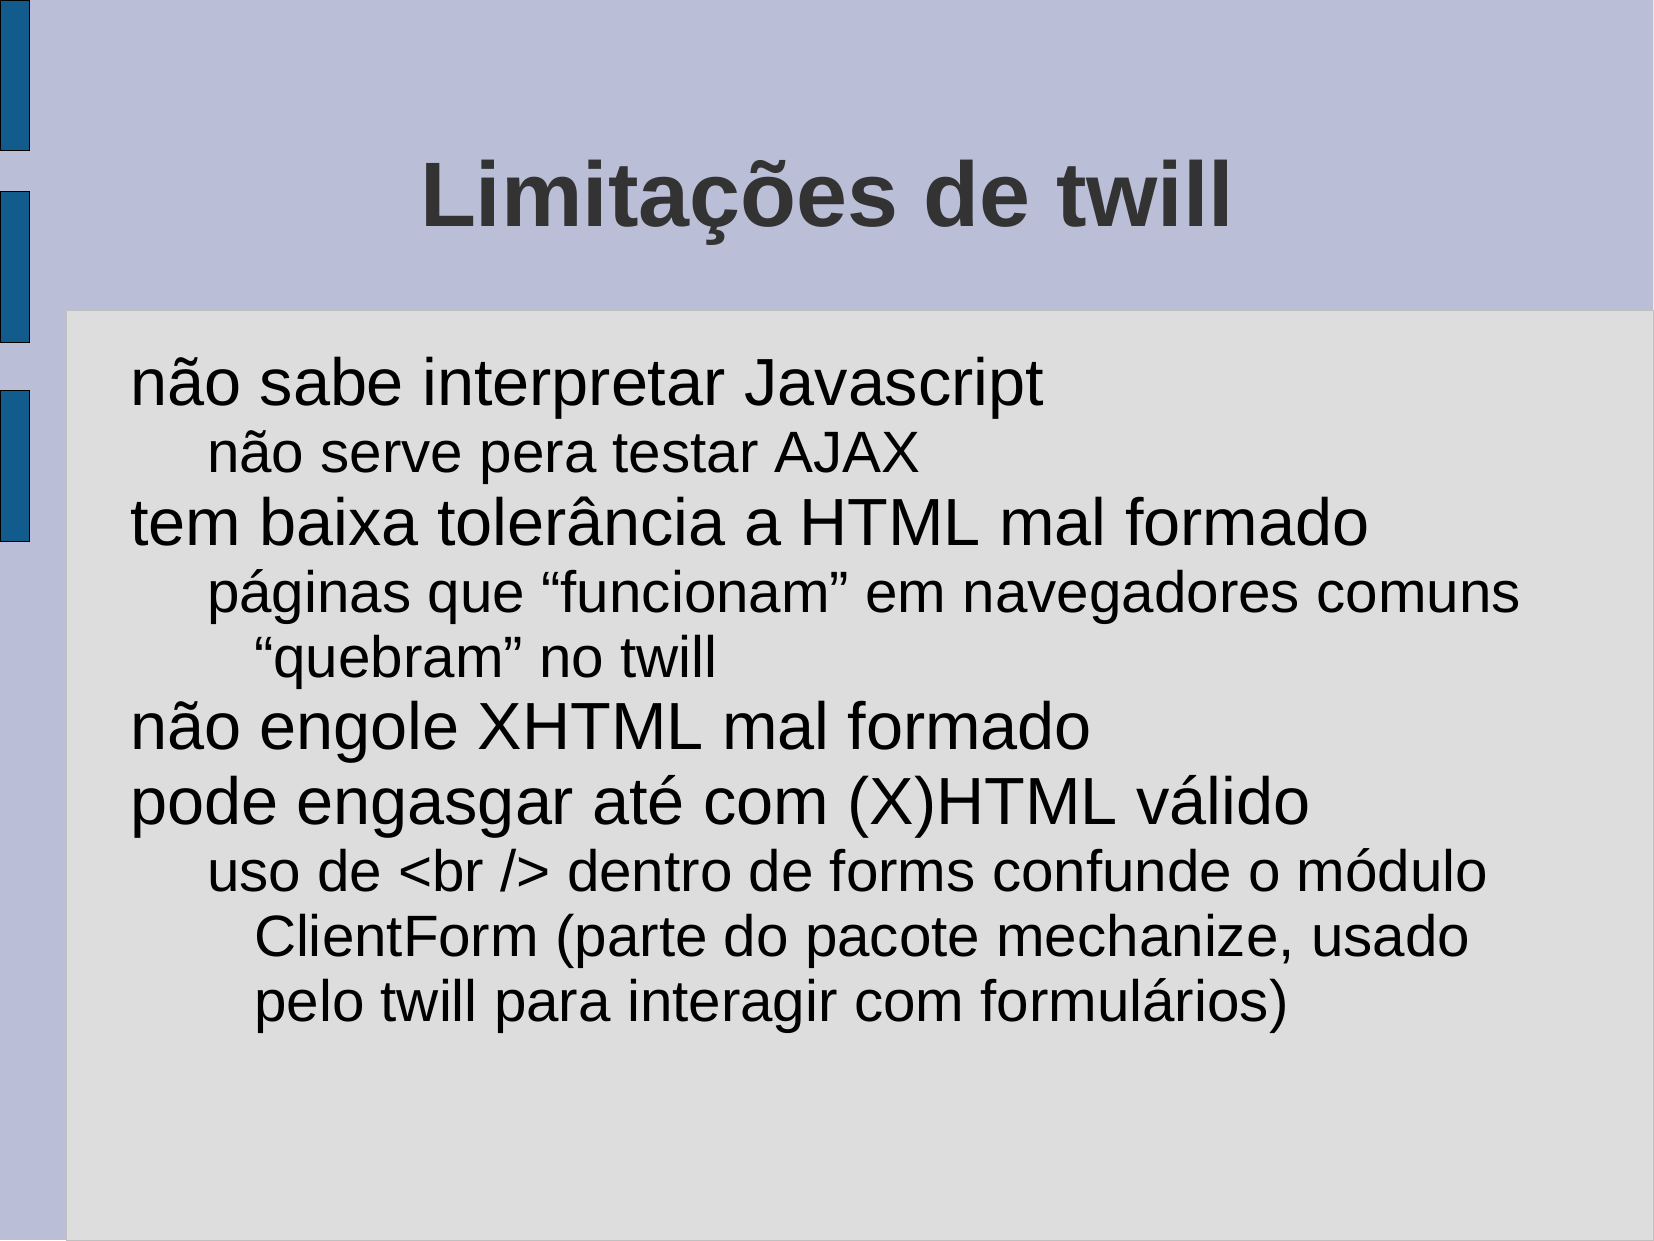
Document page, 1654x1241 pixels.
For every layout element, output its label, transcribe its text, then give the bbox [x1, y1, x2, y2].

list não sabe interpretar Javascript não serve pera testar AJAX tem baixa tolerância a HTML mal formado páginas que “funcionam” em navegadores comuns “quebram” no twill não engole XHTML mal formado pode engasgar até com (X)HTML válido uso de <br /> dentro de forms confunde o módulo ClientForm (parte do pacote mechanize, usado pelo twill para interagir com formulários) [112, 344, 1576, 1127]
title Limitações de twill [121, 91, 1534, 299]
